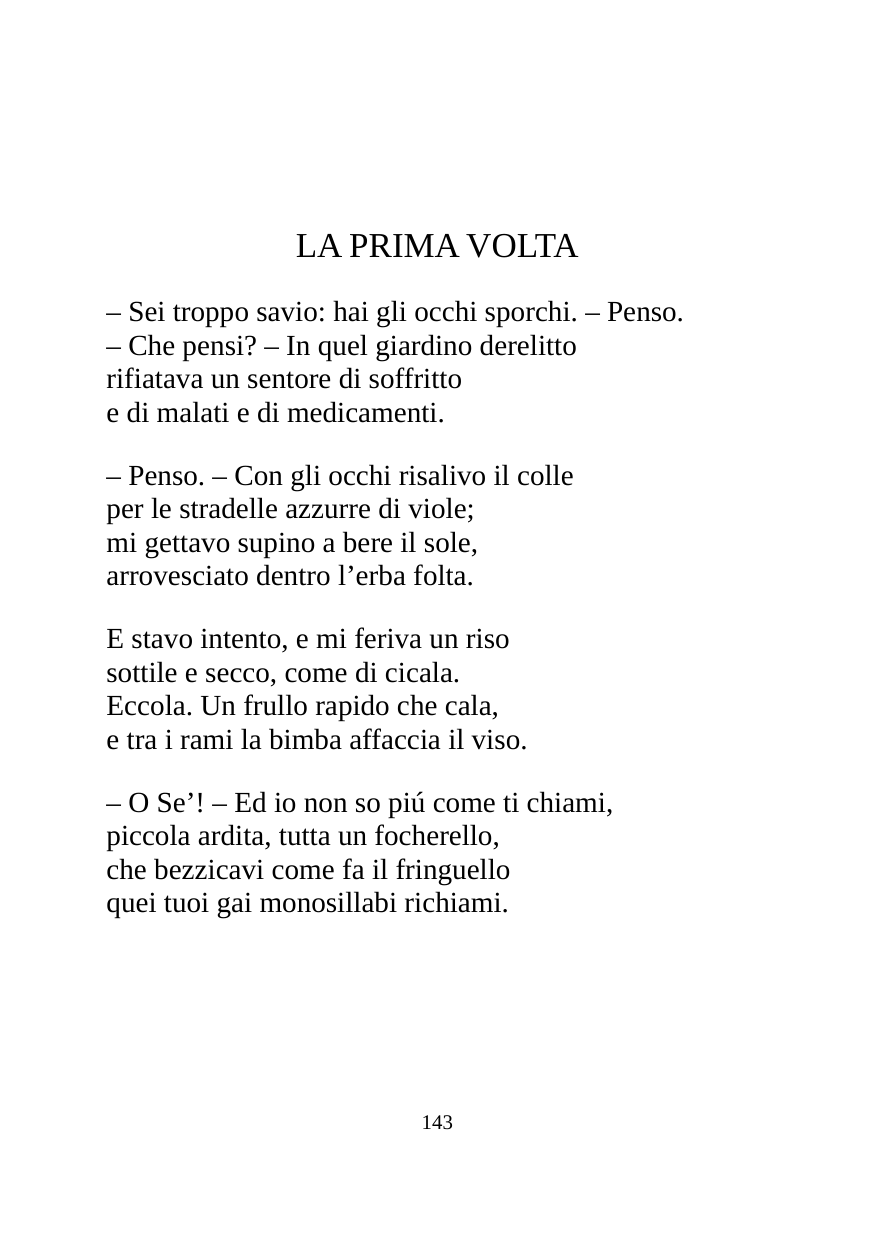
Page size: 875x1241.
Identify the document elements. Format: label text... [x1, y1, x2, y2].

text – Penso. – Con gli occhi risalivo il colle per le stradelle azzurre di viole; mi gettavo supino a bere il sole, arrovesciato dentro l’erba folta. [106, 458, 768, 592]
text – O Se’! – Ed io non so piú come ti chiami, piccola ardita, tutta un focherello, che bezzicavi come fa il fringuello quei tuoi gai monosillabi richiami. [106, 785, 768, 919]
subtitle LA PRIMA VOLTA [106, 224, 768, 264]
text – Sei troppo savio: hai gli occhi sporchi. – Penso. – Che pensi? – In quel giardino derelitto rifiatava un sentore di soffritto e di malati e di medicamenti. [106, 294, 768, 428]
text E stavo intento, e mi feriva un riso sottile e secco, come di cicala. Eccola. Un frullo rapido che cala, e tra i rami la bimba affaccia il viso. [106, 621, 768, 756]
